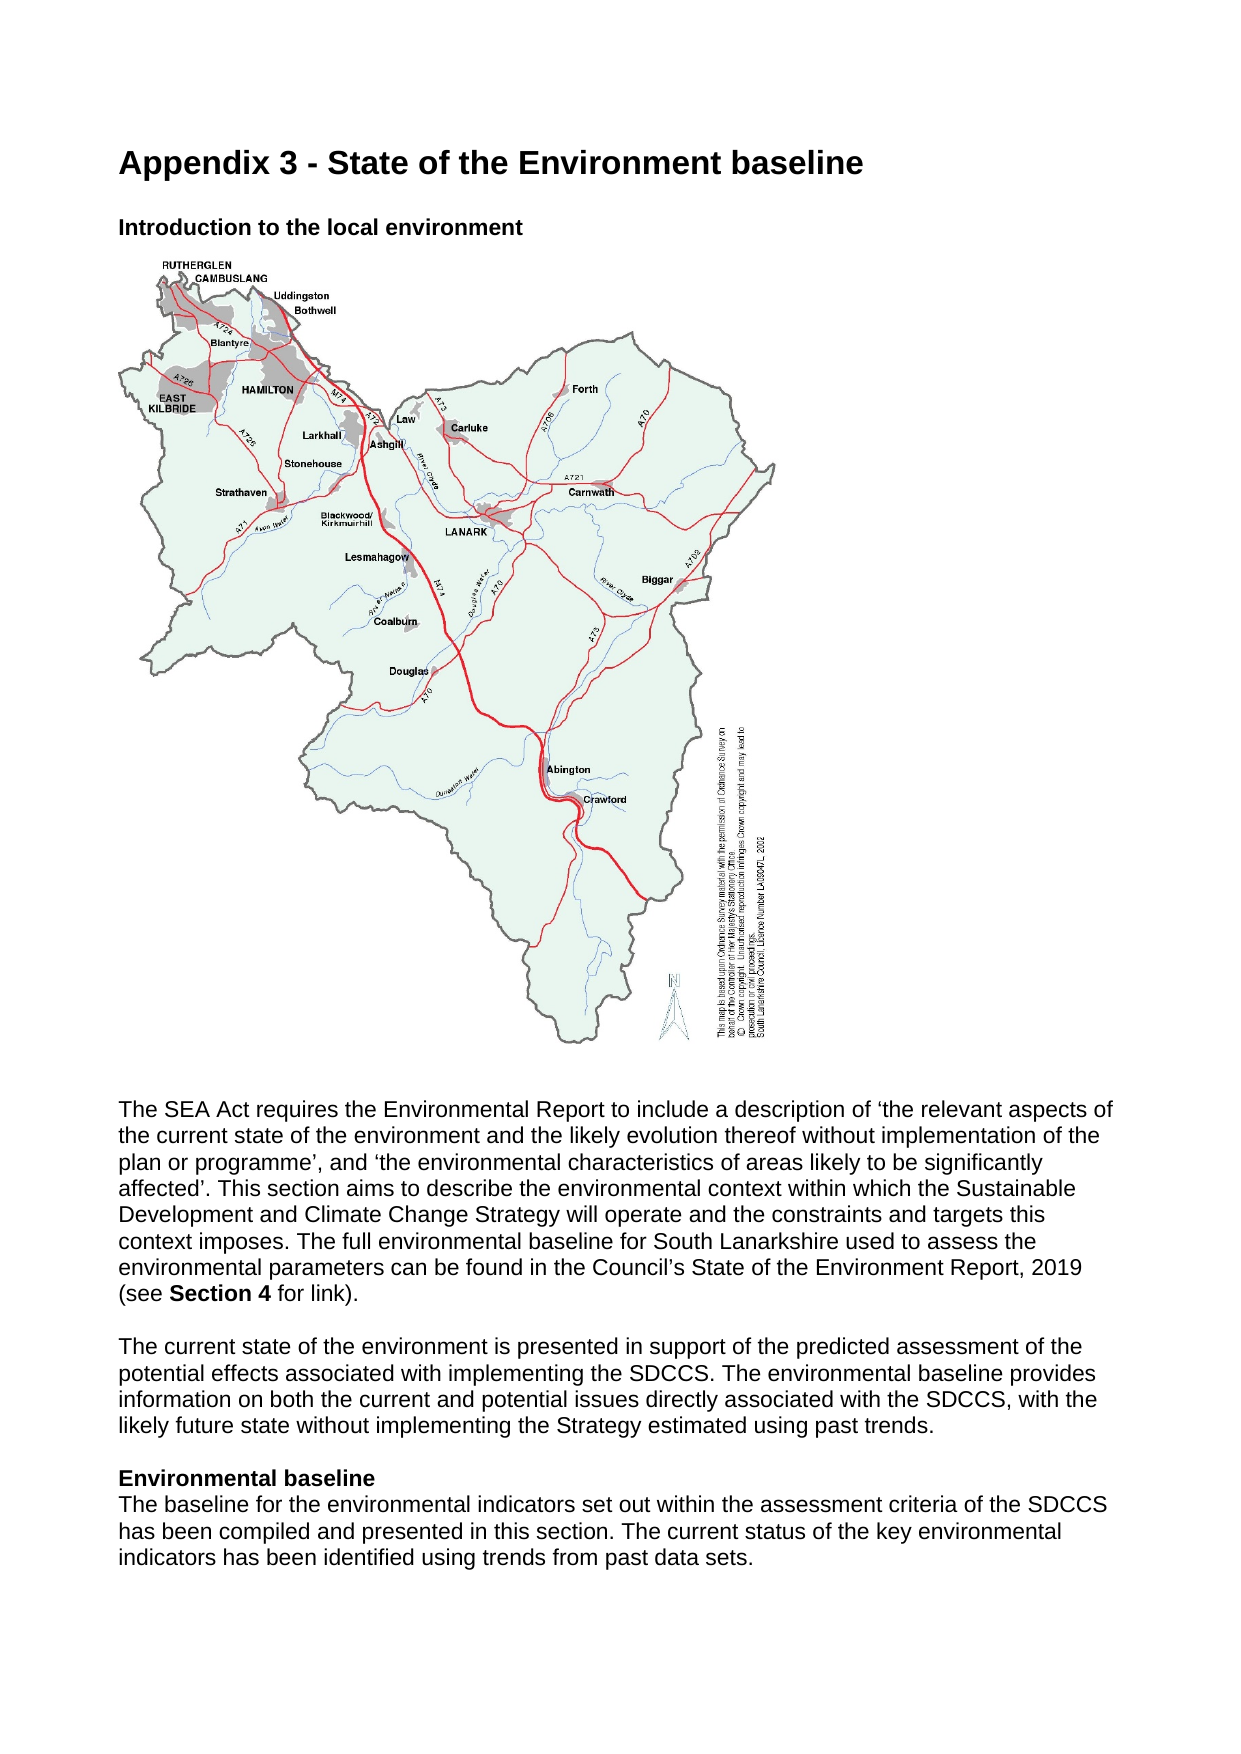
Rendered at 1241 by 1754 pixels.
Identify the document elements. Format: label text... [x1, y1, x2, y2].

text The current state of the environment is presented in support of the predicted assessment of the potential effects associated with implementing the SDCCS. The environmental baseline provides information on both the current and potential issues directly associated with the SDCCS, with the likely future state without implementing the Strategy estimated using past trends. [118, 1333, 1122, 1438]
text The baseline for the environmental indicators set out within the assessment criteria of the SDCCS has been compiled and presented in this section. The current status of the key environmental indicators has been identified using trends from past data sets. [118, 1491, 1122, 1570]
subtitle Appendix 3 - State of the Environment baseline [118, 143, 1122, 182]
text Introduction to the local environment [118, 214, 1122, 241]
text The SEA Act requires the Environmental Report to include a description of ‘the relevant aspects of the current state of the environment and the likely evolution thereof without implementation of the plan or programme’, and ‘the environmental characteristics of areas likely to be significantly affected’. This section aims to describe the environmental context within which the Sustainable Development and Climate Change Strategy will operate and the constraints and targets this context imposes. The full environmental baseline for South Lanarkshire used to assess the environmental parameters can be found in the Council’s State of the Environment Report, 2019 (see Section 4 for link). [118, 1096, 1122, 1307]
text Environmental baseline [118, 1465, 1122, 1491]
